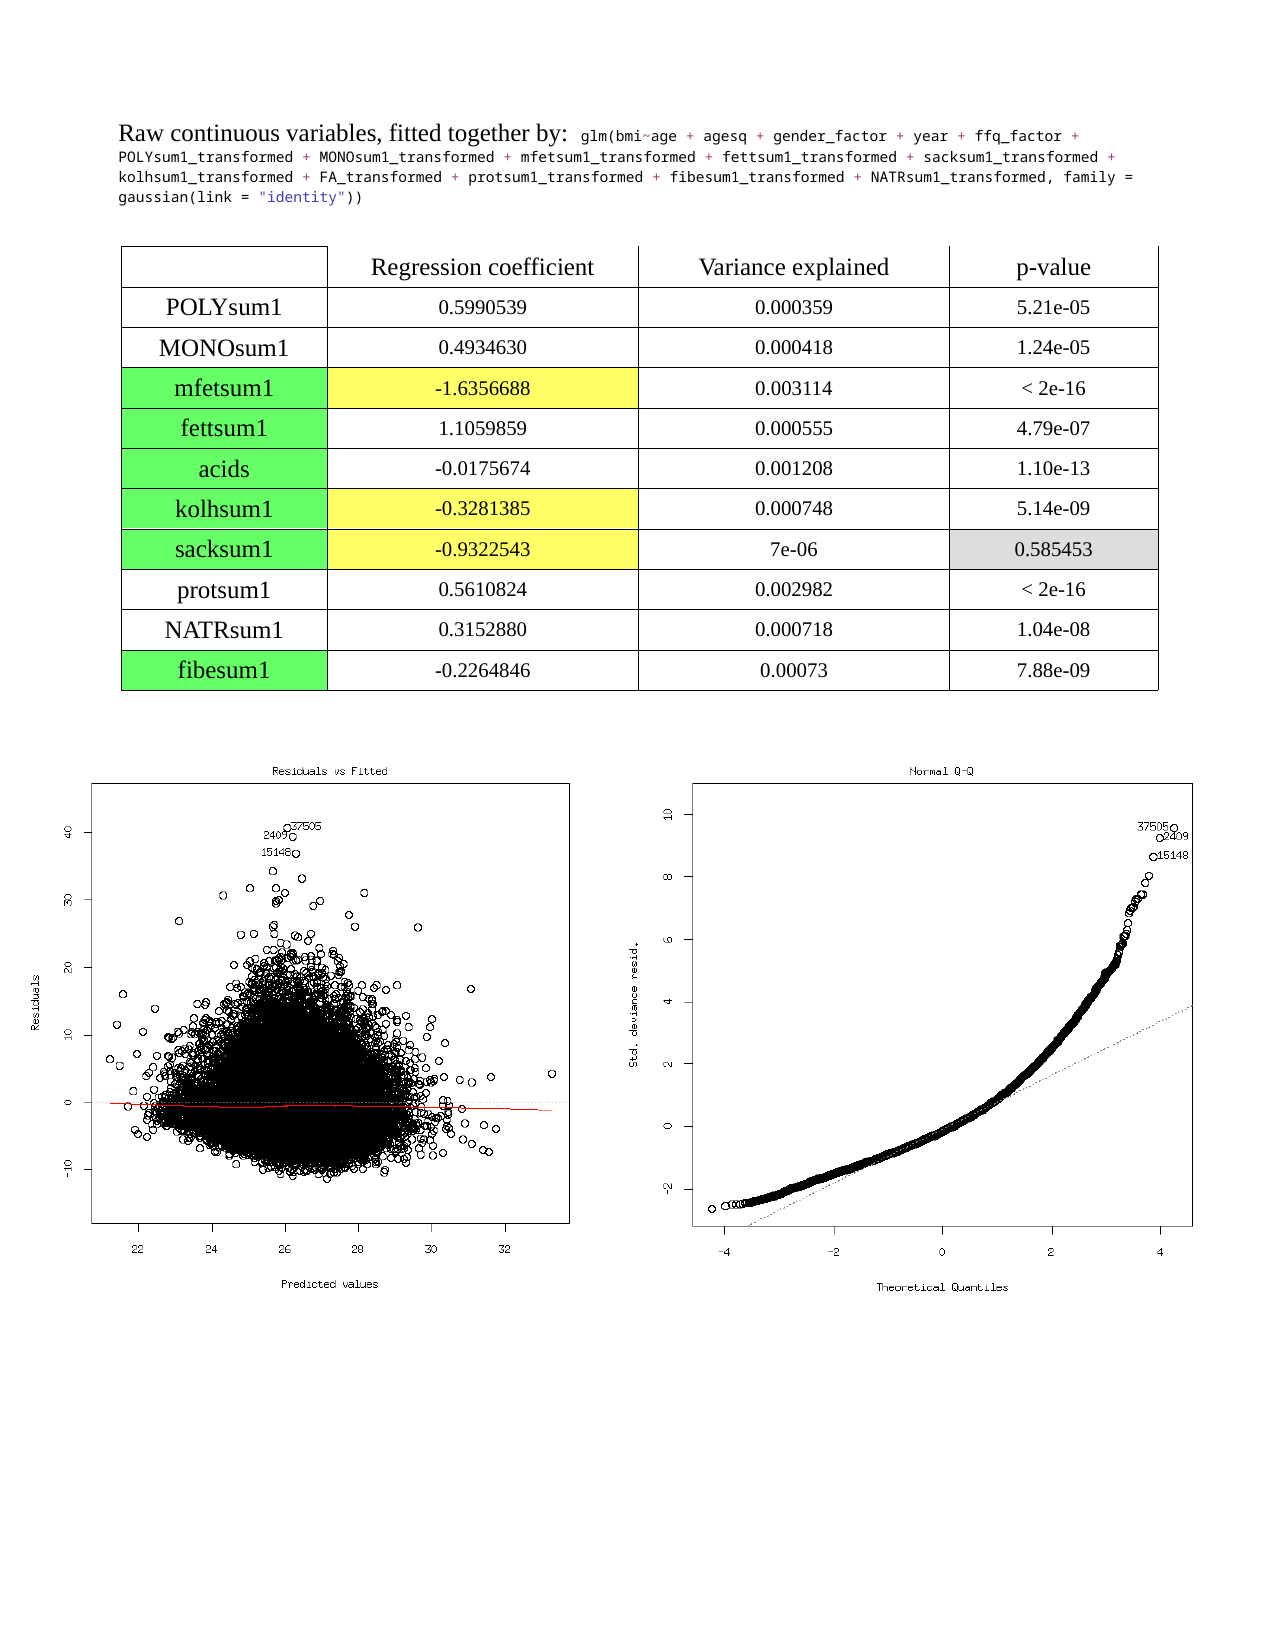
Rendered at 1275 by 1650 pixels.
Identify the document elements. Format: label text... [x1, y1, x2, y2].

table_cell < 2e-16 [950, 368, 1158, 408]
table_cell 0.000748 [639, 489, 949, 528]
table_cell 5.14e-09 [950, 489, 1158, 528]
table_cell kolhsum1 [122, 489, 327, 528]
table_cell 0.5990539 [328, 288, 638, 327]
table_cell 0.5610824 [328, 570, 638, 609]
table_cell -1.6356688 [328, 368, 638, 408]
table_cell 0.002982 [639, 570, 949, 609]
table_cell 0.003114 [639, 368, 949, 408]
table_cell -0.9322543 [328, 530, 638, 569]
picture [27, 761, 579, 1290]
table_cell 1.04e-08 [950, 610, 1158, 649]
picture [626, 753, 1205, 1295]
table_cell sacksum1 [122, 530, 327, 569]
table_cell 7.88e-09 [950, 651, 1158, 690]
table_cell 1.1059859 [328, 409, 638, 448]
table_cell -0.2264846 [328, 651, 638, 690]
table_cell 0.585453 [950, 530, 1158, 569]
table_header Regression coefficient [328, 246, 638, 287]
table_cell acids [122, 449, 327, 488]
table_cell 0.000718 [639, 610, 949, 649]
table_cell 7e-06 [639, 530, 949, 569]
table_cell MONOsum1 [122, 328, 327, 367]
table_cell mfetsum1 [122, 368, 327, 408]
table_cell 1.24e-05 [950, 328, 1158, 367]
table_cell fibesum1 [122, 651, 327, 690]
table_cell protsum1 [122, 570, 327, 609]
text Raw continuous variables, fitted together by: glm(bmi~age + agesq + gender_factor + year + ffq_factor + POLYsum1_transformed + MONOsum1_transformed + mfetsum1_transformed + fettsum1_transformed + sacksum1_transformed + kolhsum1_transformed + FA_transformed + protsum1_transformed + fibesum1_transformed + NATRsum1_transformed, family = gaussian(link = "identity")) [118, 118, 1157, 207]
table_cell 0.3152880 [328, 610, 638, 649]
table_cell NATRsum1 [122, 610, 327, 649]
table_cell 1.10e-13 [950, 449, 1158, 488]
table_cell 0.000359 [639, 288, 949, 327]
table_cell -0.0175674 [328, 449, 638, 488]
table_header p-value [950, 246, 1158, 287]
table_cell 5.21e-05 [950, 288, 1158, 327]
table_cell 0.001208 [639, 449, 949, 488]
table_cell -0.3281385 [328, 489, 638, 528]
table_cell 0.000555 [639, 409, 949, 448]
table_cell POLYsum1 [122, 288, 327, 327]
table_cell 0.00073 [639, 651, 949, 690]
table_header [122, 247, 327, 287]
table_header Variance explained [639, 246, 949, 287]
table_cell < 2e-16 [950, 570, 1158, 609]
table_cell 0.4934630 [328, 328, 638, 367]
table_cell 0.000418 [639, 328, 949, 367]
table_cell fettsum1 [122, 409, 327, 448]
table_cell 4.79e-07 [950, 409, 1158, 448]
